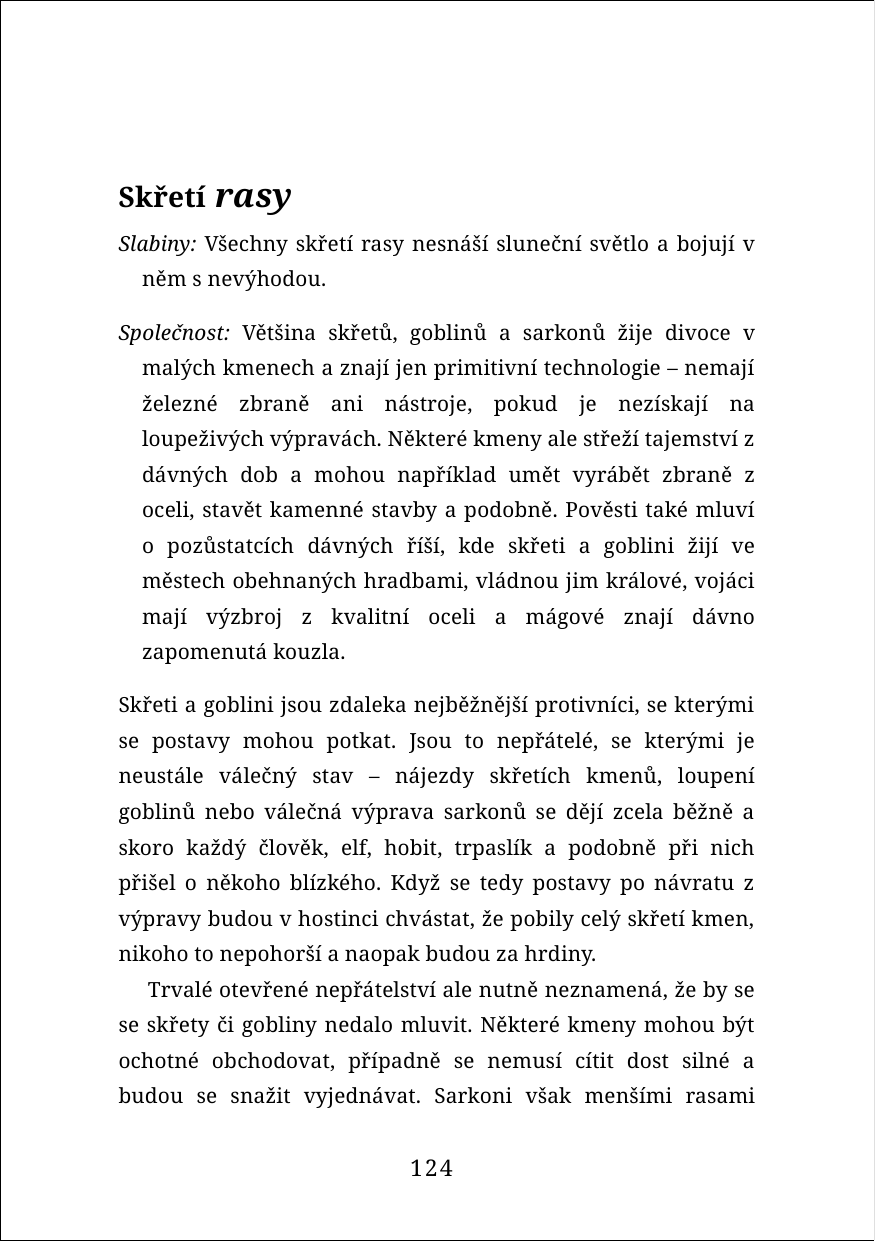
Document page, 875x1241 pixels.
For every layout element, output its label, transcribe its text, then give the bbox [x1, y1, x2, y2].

text Společnost: Většina skřetů, goblinů a sarkonů žije divoce v malých kmenech a znají jen primitivní technologie – nemají železné zbraně ani nástroje, pokud je nezískají na loupeživých výpravách. Některé kmeny ale střeží tajemství z dávných dob a mohou například umět vyrábět zbraně z oceli, stavět kamenné stavby a podobně. Pověsti také mluví o pozůstatcích dávných říší, kde skřeti a goblini žijí ve městech obehnaných hradbami, vládnou jim králové, vojáci mají výzbroj z kvalitní oceli a mágové znají dávno zapomenutá kouzla. [118, 318, 756, 666]
subtitle Skřetí rasy [118, 172, 756, 217]
text Skřeti a goblini jsou zdaleka nejběžnější protivníci, se kterými se postavy mohou potkat. Jsou to nepřátelé, se kterými je neustále válečný stav – nájezdy skřetích kmenů, loupení goblinů nebo válečná výprava sarkonů se dějí zcela běžně a skoro každý člověk, elf, hobit, trpaslík a podobně při nich přišel o někoho blízkého. Když se tedy postavy po návratu z výpravy budou v hostinci chvástat, že pobily celý skřetí kmen, nikoho to nepohorší a naopak budou za hrdiny. Trvalé otevřené nepřátelství ale nutně neznamená, že by se se skřety či gobliny nedalo mluvit. Některé kmeny mohou být ochotné obchodovat, případně se nemusí cítit dost silné a budou se snažit vyjednávat. Sarkoni však menšími rasami [118, 691, 756, 1110]
text Slabiny: Všechny skřetí rasy nesnáší sluneční světlo a bojují v něm s nevýhodou. [118, 229, 756, 293]
